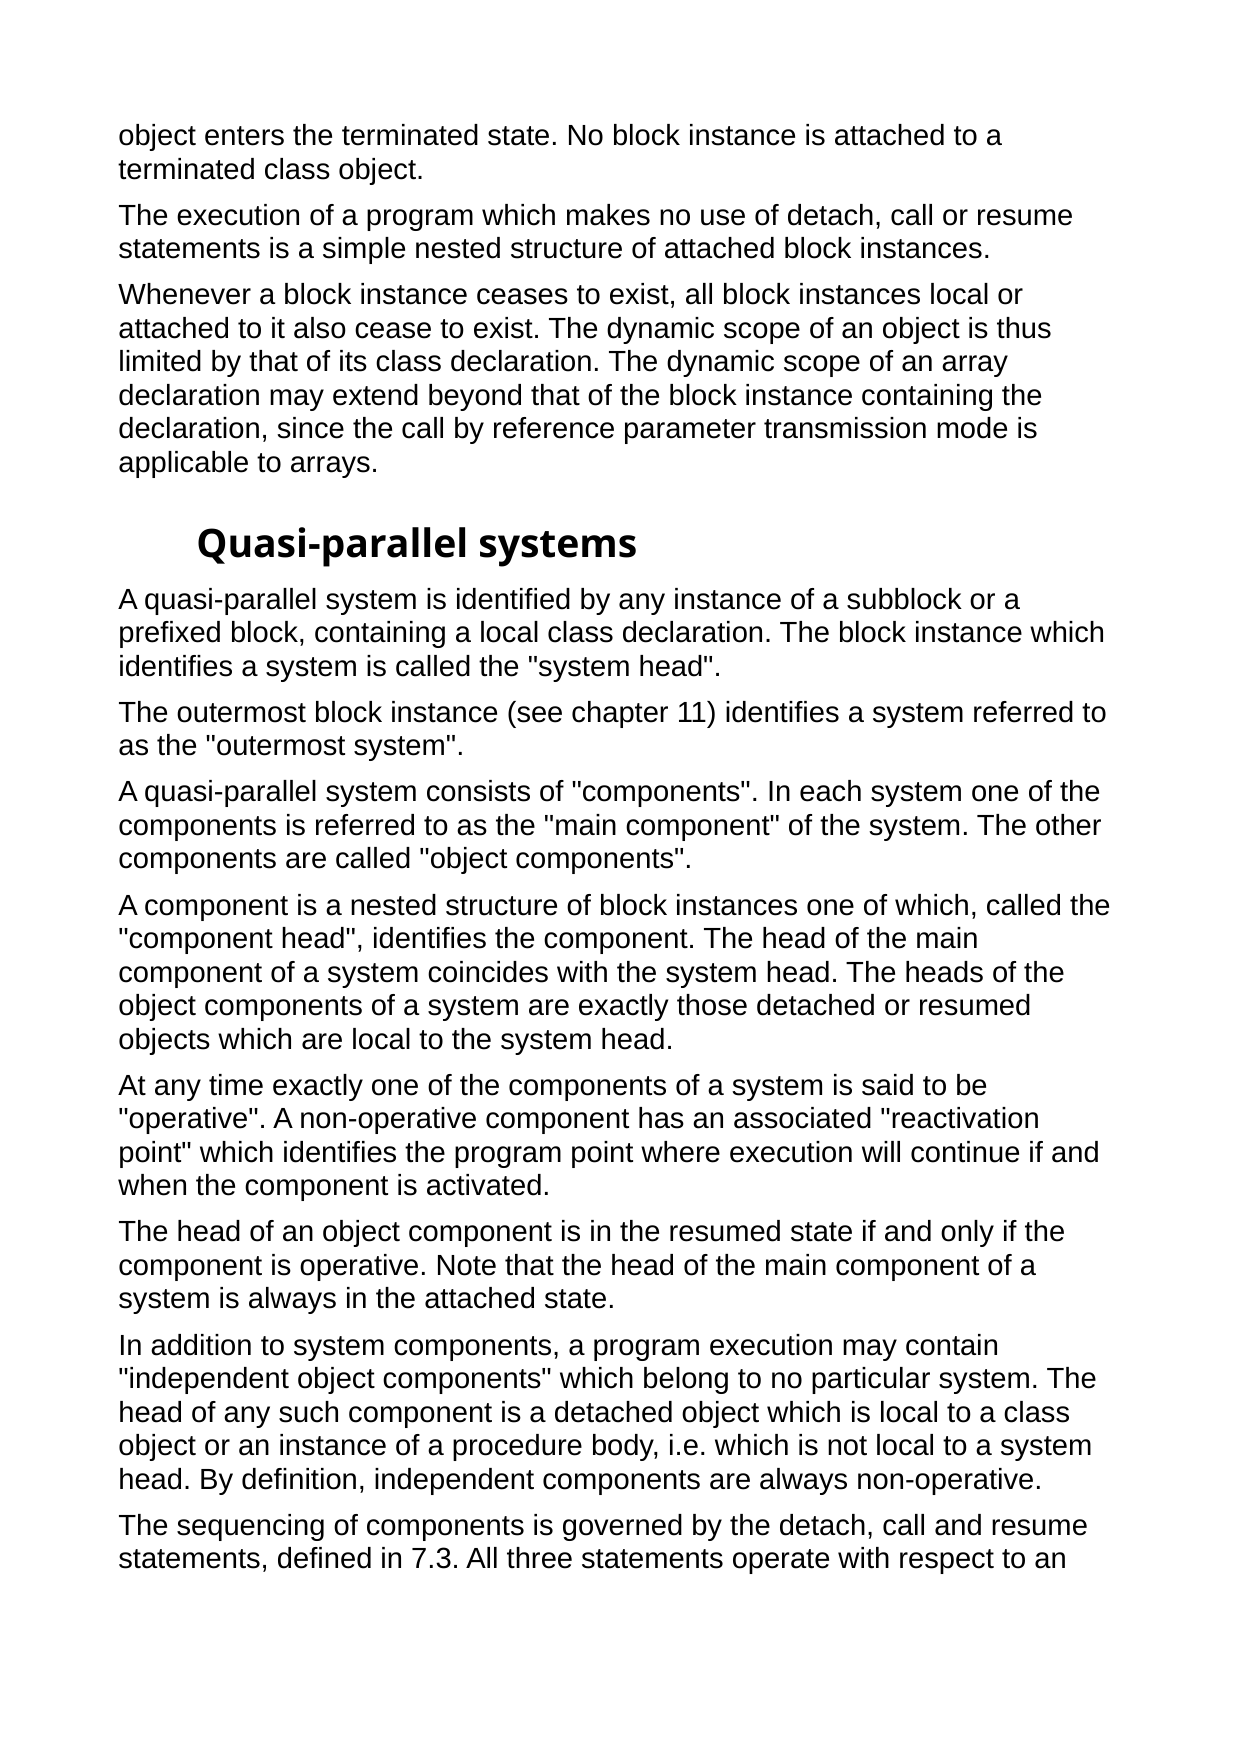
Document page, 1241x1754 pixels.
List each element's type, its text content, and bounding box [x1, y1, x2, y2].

text At any time exactly one of the components of a system is said to be "operative". A non-operative component has an associated "reactivation point" which identifies the program point where execution will continue if and when the component is activated. [118, 1068, 1122, 1202]
subtitle Quasi-parallel systems [196, 516, 1122, 569]
text A quasi-parallel system consists of "components". In each system one of the components is referred to as the "main component" of the system. The other components are called "object components". [118, 774, 1122, 875]
text The sequencing of components is governed by the detach, call and resume statements, defined in 7.3. All three statements operate with respect to an [118, 1508, 1122, 1575]
text A component is a nested structure of block instances one of which, called the "component head", identifies the component. The head of the main component of a system coincides with the system head. The heads of the object components of a system are exactly those detached or resumed objects which are local to the system head. [118, 888, 1122, 1055]
text The outermost block instance (see chapter 11) identifies a system referred to as the "outermost system". [118, 695, 1122, 762]
text object enters the terminated state. No block instance is attached to a terminated class object. [118, 118, 1122, 185]
text The execution of a program which makes no use of detach, call or resume statements is a simple nested structure of attached block instances. [118, 198, 1122, 265]
text In addition to system components, a program execution may contain "independent object components" which belong to no particular system. The head of any such component is a detached object which is local to a class object or an instance of a procedure body, i.e. which is not local to a system head. By definition, independent components are always non-operative. [118, 1328, 1122, 1495]
text Whenever a block instance ceases to exist, all block instances local or attached to it also cease to exist. The dynamic scope of an object is thus limited by that of its class declaration. The dynamic scope of an array declaration may extend beyond that of the block instance containing the declaration, since the call by reference parameter transmission mode is applicable to arrays. [118, 277, 1122, 478]
text The head of an object component is in the resumed state if and only if the component is operative. Note that the head of the main component of a system is always in the attached state. [118, 1214, 1122, 1315]
text A quasi-parallel system is identified by any instance of a subblock or a prefixed block, containing a local class declaration. The block instance which identifies a system is called the "system head". [118, 582, 1122, 682]
